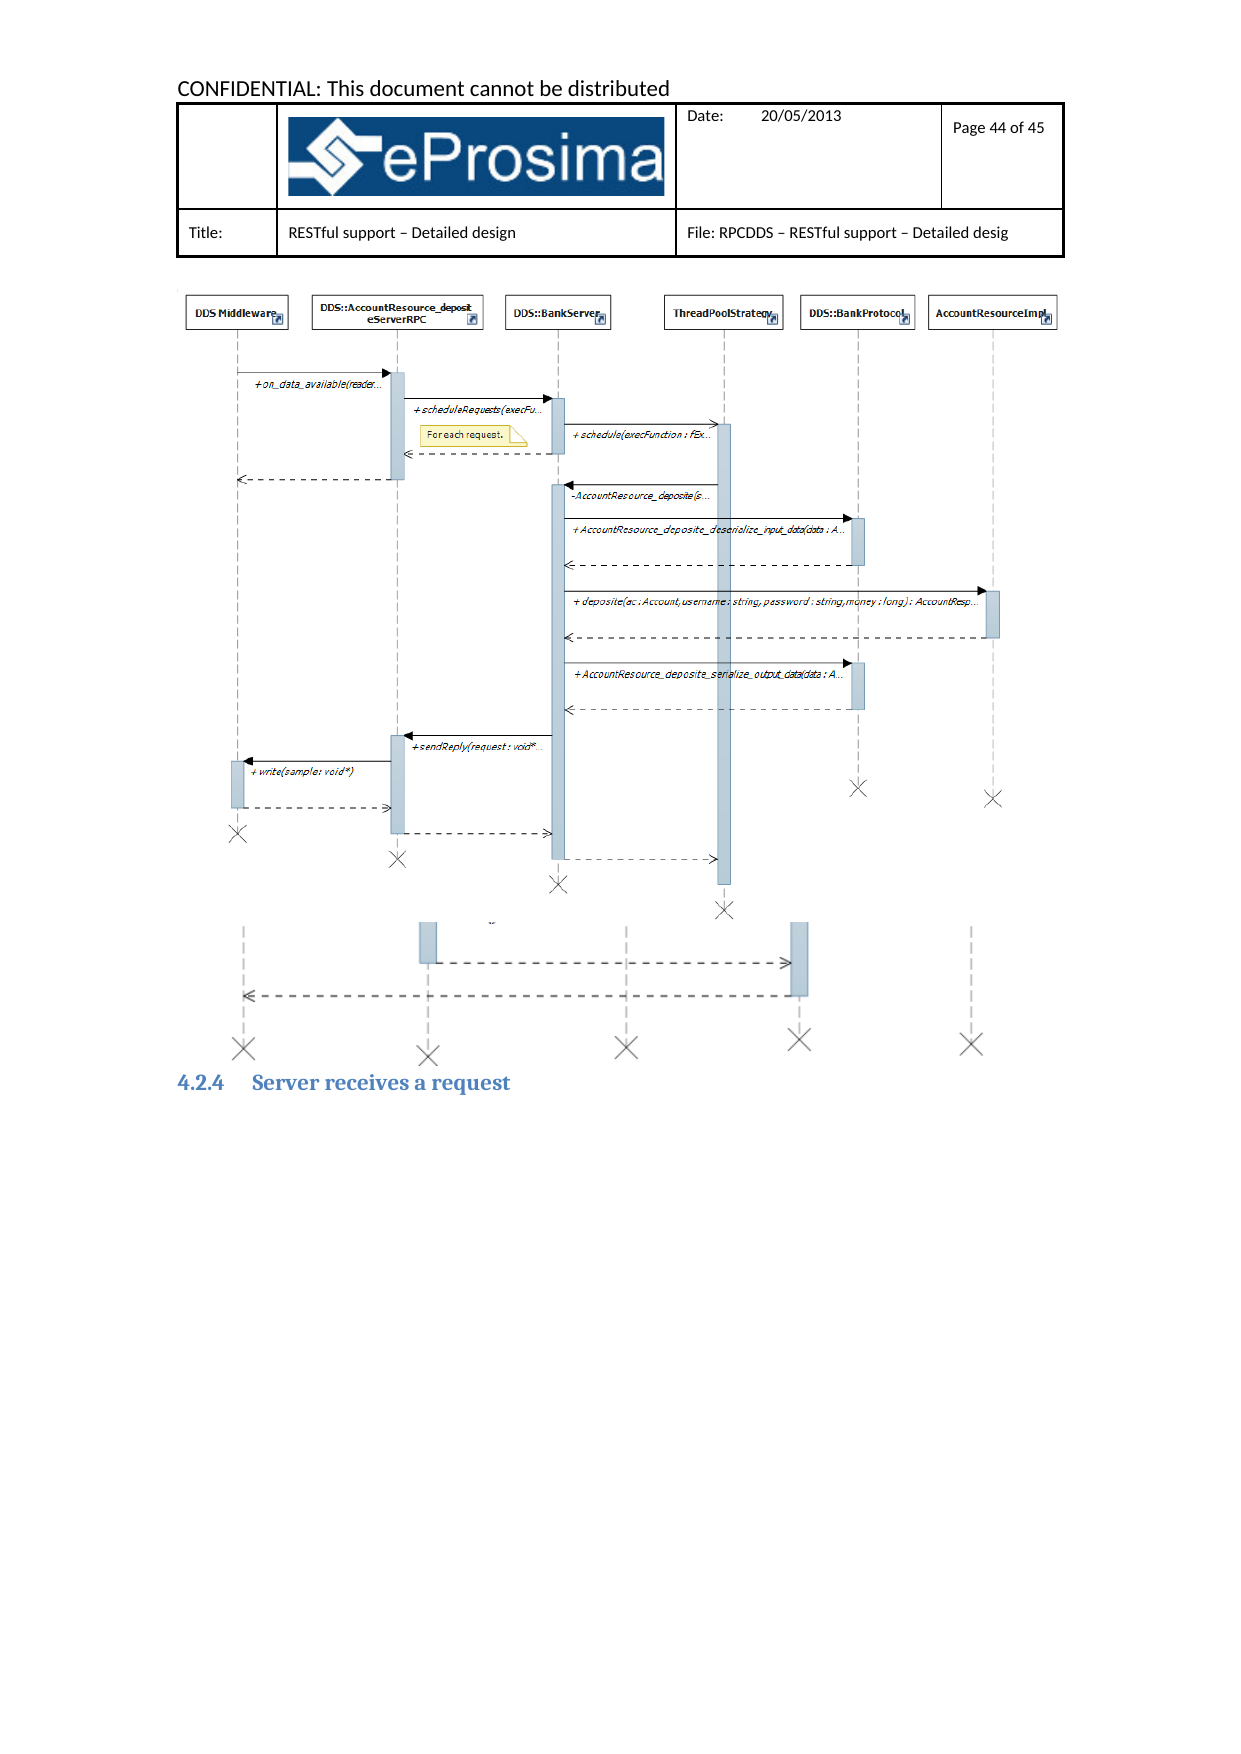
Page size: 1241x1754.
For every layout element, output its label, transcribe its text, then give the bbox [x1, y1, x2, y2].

picture [288, 117, 665, 196]
subtitle Server receives a request [177, 1066, 1063, 1096]
picture [177, 286, 1063, 1066]
